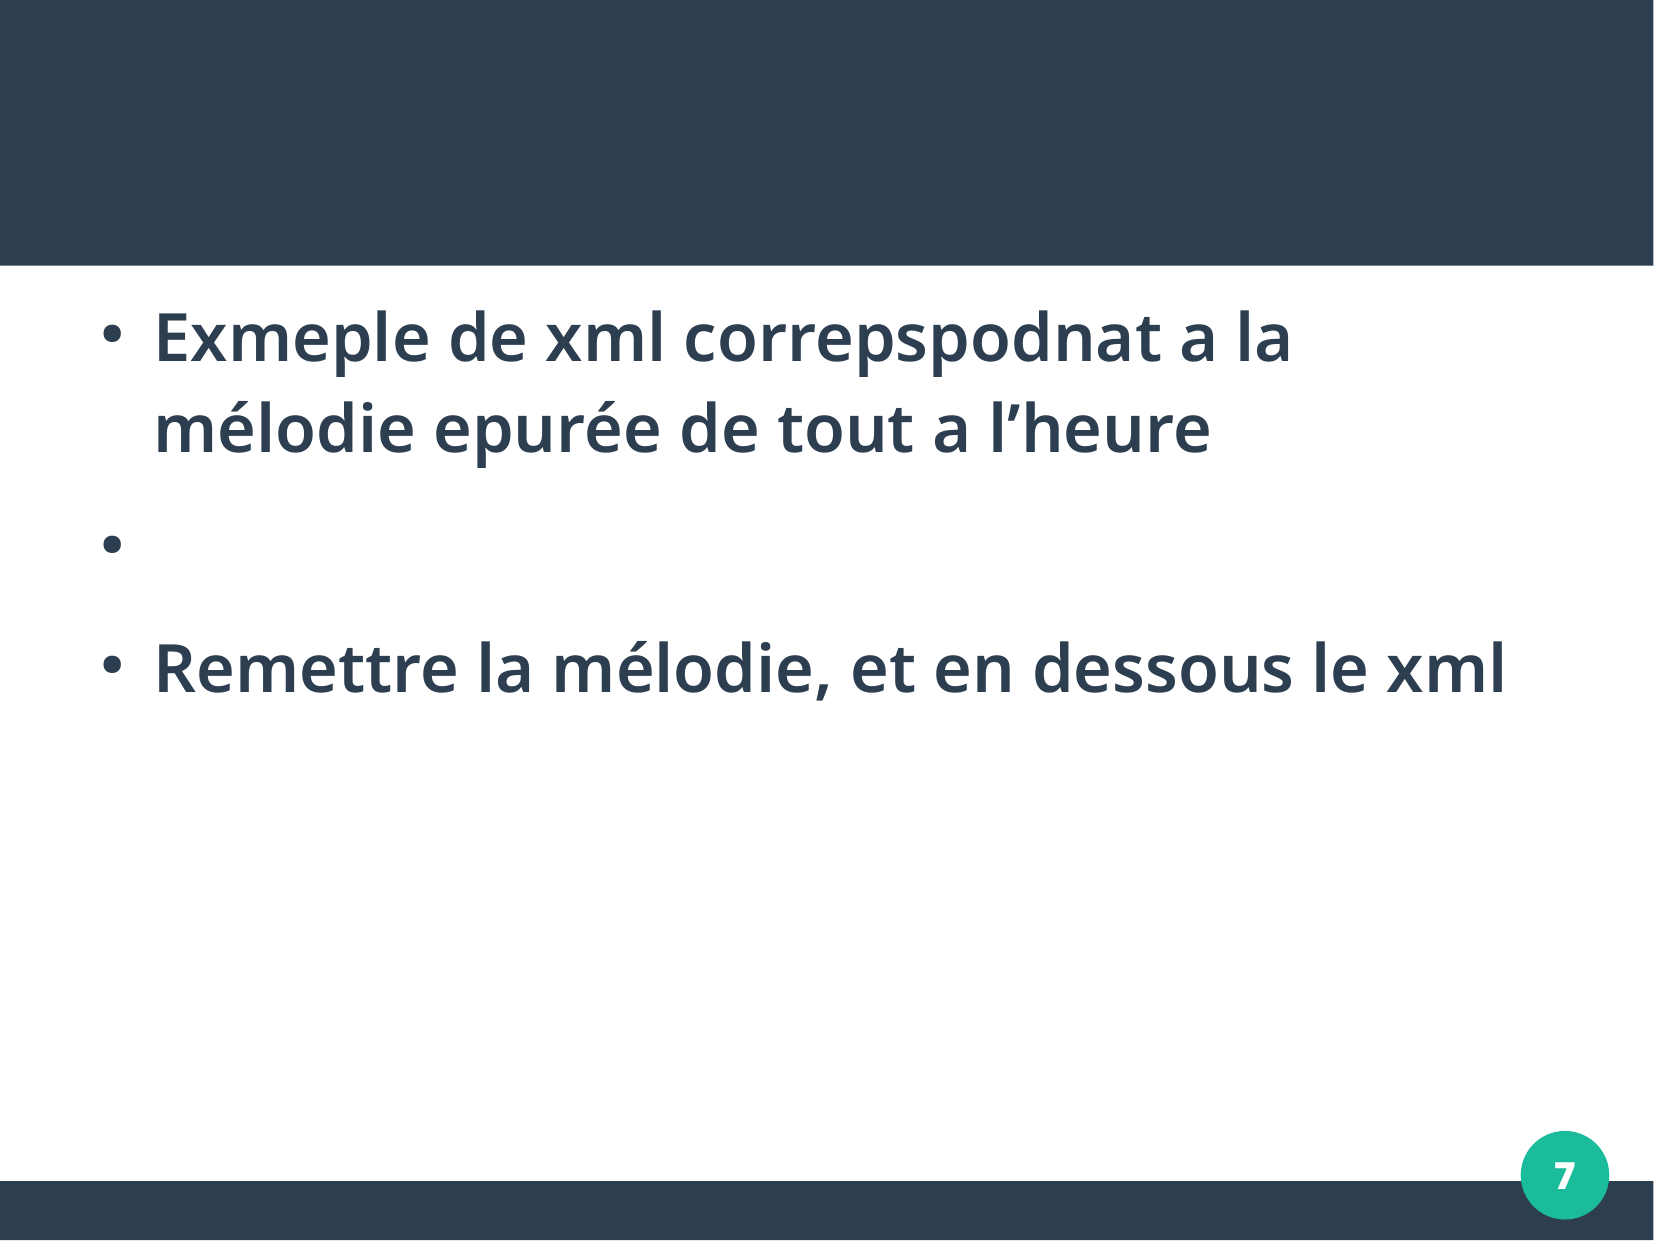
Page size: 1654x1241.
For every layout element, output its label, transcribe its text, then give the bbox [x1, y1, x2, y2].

list Exmeple de xml correpspodnat a la mélodie epurée de tout a l’heure Remettre la mélodie, et en dessous le xml [82, 290, 1571, 1010]
